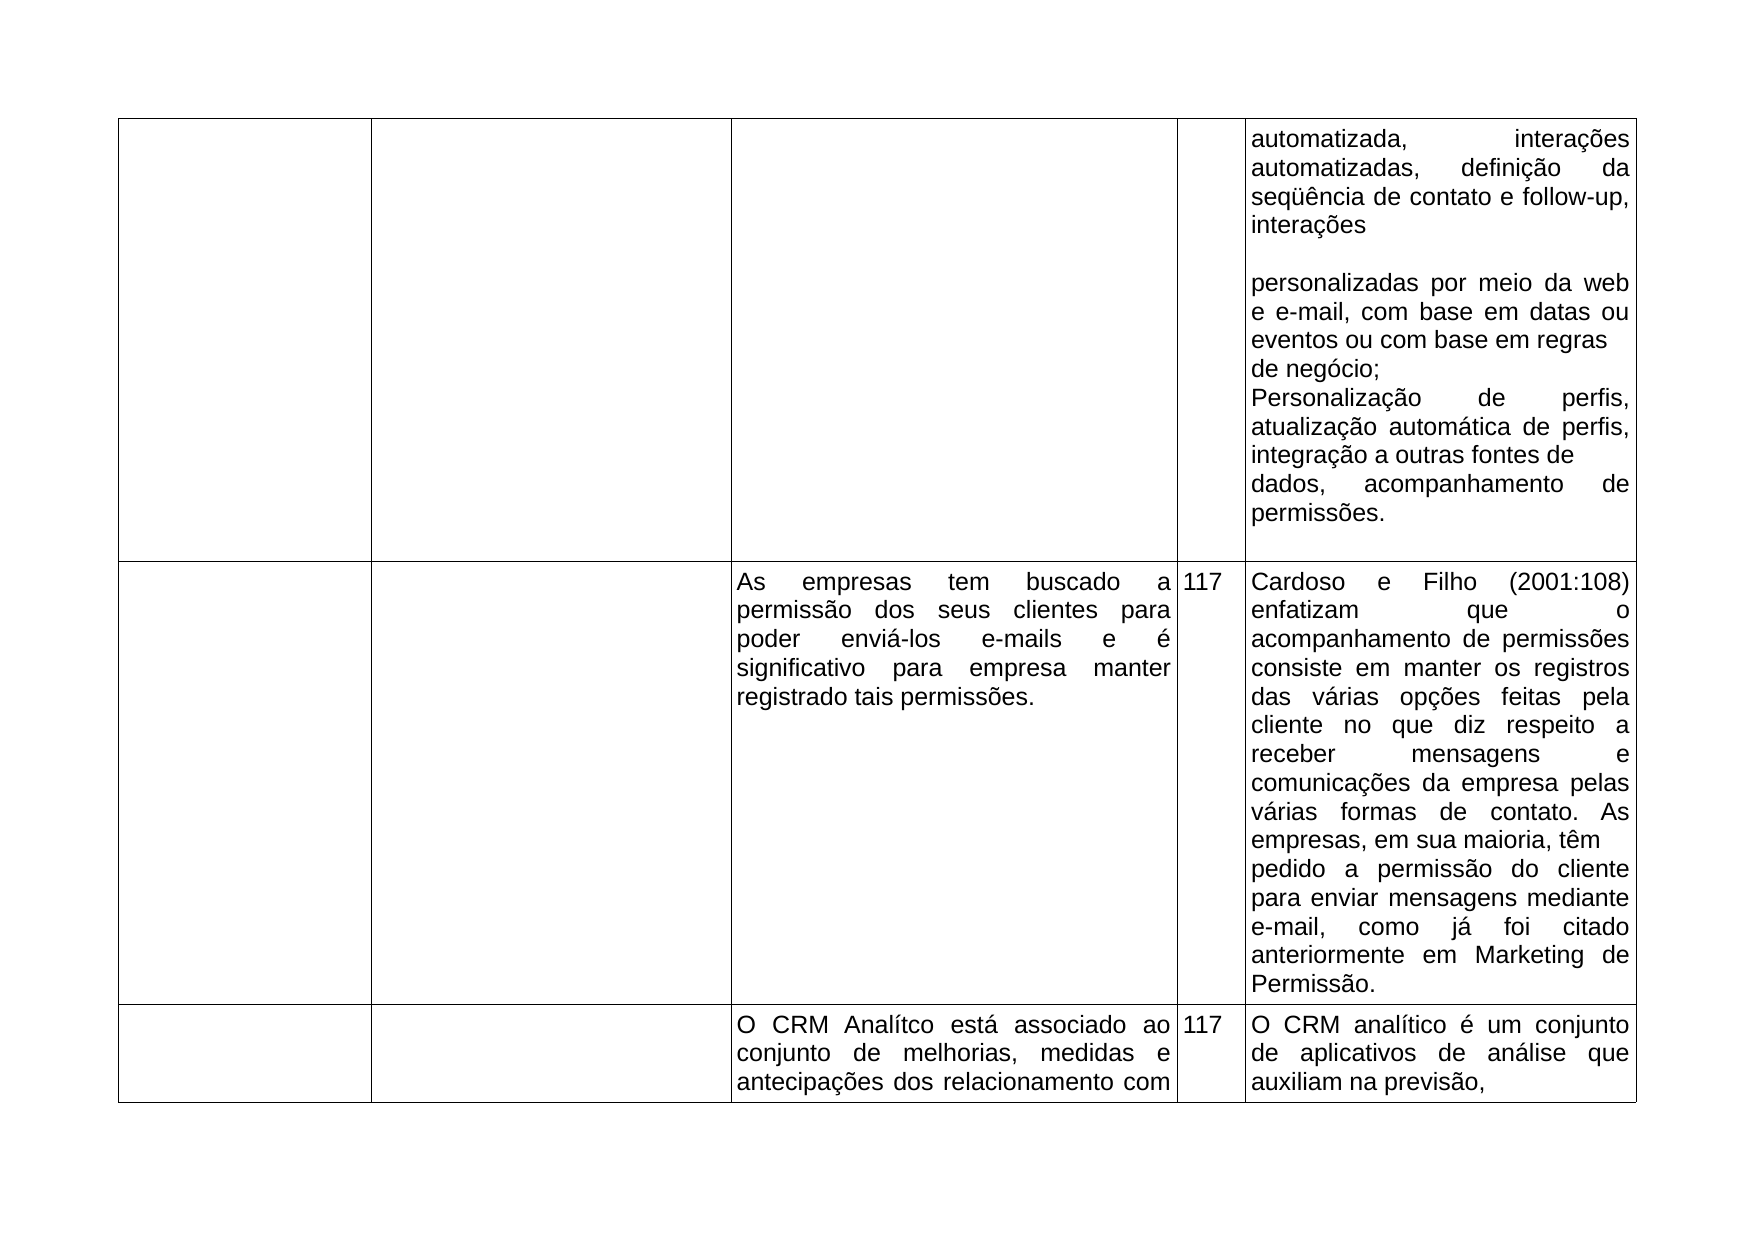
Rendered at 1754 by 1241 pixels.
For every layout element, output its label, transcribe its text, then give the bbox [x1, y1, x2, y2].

table_cell [1178, 119, 1245, 561]
table_cell [119, 562, 371, 1004]
table_cell [372, 119, 731, 561]
table_cell [372, 562, 731, 1004]
table_cell As empresas tem buscado a permissão dos seus clientes para poder enviá-los e-mails e é significativo para empresa manter registrado tais permissões. [732, 562, 1177, 1004]
table_cell Cardoso e Filho (2001:108) enfatizam que o acompanhamento de permissões consiste em manter os registros das várias opções feitas pela cliente no que diz respeito a receber mensagens e comunicações da empresa pelas várias formas de contato. As empresas, em sua maioria, têm pedido a permissão do cliente para enviar mensagens mediante e-mail, como já foi citado anteriormente em Marketing de Permissão. [1246, 562, 1636, 1004]
table_cell O CRM Analítco está associado ao conjunto de melhorias, medidas e antecipações dos relacionamento com [732, 1005, 1177, 1102]
table_cell O CRM analítico é um conjunto de aplicativos de análise que auxiliam na previsão, [1246, 1005, 1636, 1102]
table_cell automatizada, interações automatizadas, definição da seqüência de contato e follow-up, interações personalizadas por meio da web e e-mail, com base em datas ou eventos ou com base em regras de negócio; Personalização de perfis, atualização automática de perfis, integração a outras fontes de dados, acompanhamento de permissões. [1246, 119, 1636, 561]
table_cell [372, 1005, 731, 1102]
table_cell [732, 119, 1177, 561]
table_cell [119, 1005, 371, 1102]
table_cell [119, 119, 371, 561]
table_cell 117 [1178, 562, 1245, 1004]
table_cell 117 [1178, 1005, 1245, 1102]
